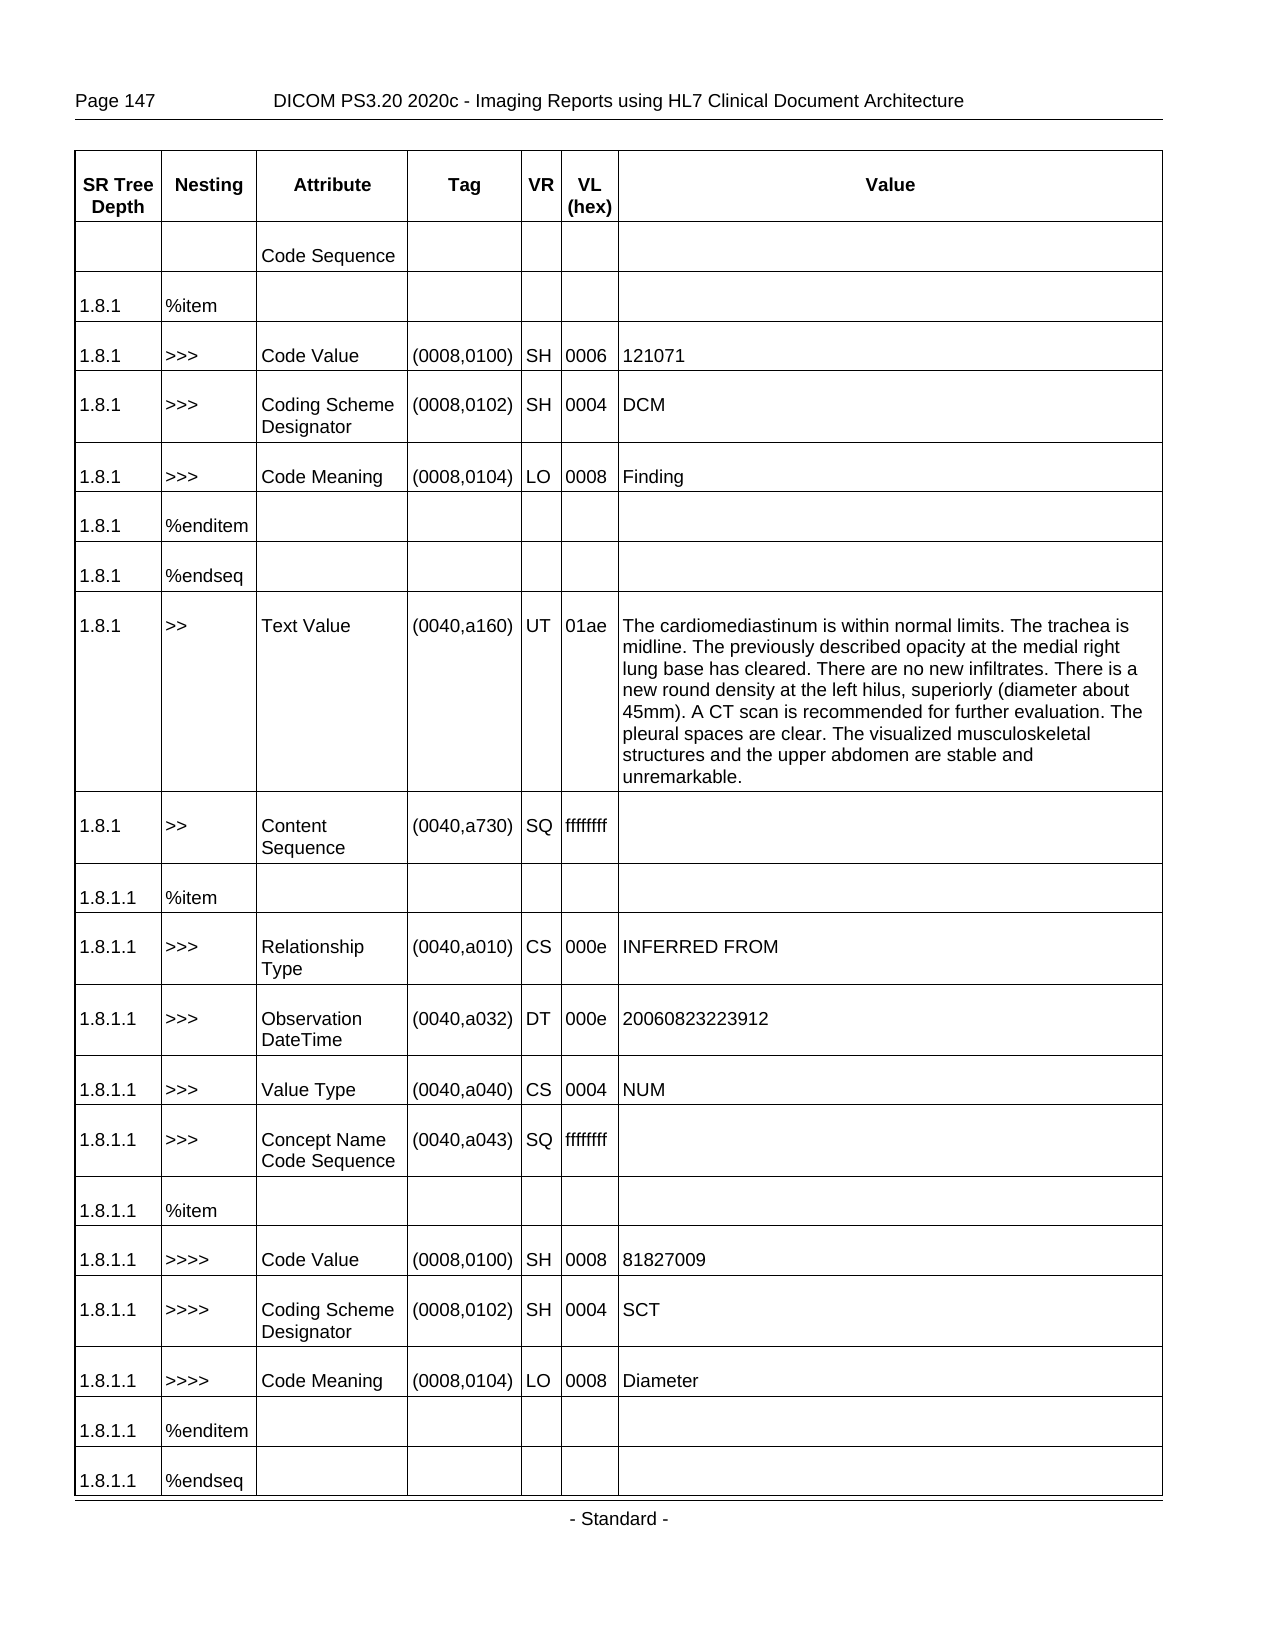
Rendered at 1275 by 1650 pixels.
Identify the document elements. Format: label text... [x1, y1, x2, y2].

table_cell 1.8.1.1 [76, 1276, 161, 1346]
table_cell (0040,a032) [408, 985, 521, 1055]
table_cell CS [522, 1056, 561, 1104]
table_cell >>>> [162, 1276, 256, 1346]
table_cell ffffffff [562, 792, 618, 862]
table_cell >>> [162, 985, 256, 1055]
table_cell [522, 492, 561, 541]
table_cell (0008,0102) [408, 1276, 521, 1346]
table_cell SH [522, 371, 561, 442]
table_cell (0008,0100) [408, 1226, 521, 1275]
table_cell >>> [162, 913, 256, 983]
table_cell LO [522, 443, 561, 491]
table_cell %enditem [162, 1397, 256, 1446]
table_cell %item [162, 1177, 256, 1225]
table_cell [619, 222, 1162, 271]
table_cell 1.8.1.1 [76, 864, 161, 912]
table_cell [522, 222, 561, 271]
table_cell >>> [162, 443, 256, 491]
table_cell (0008,0104) [408, 443, 521, 491]
table_cell 1.8.1.1 [76, 985, 161, 1055]
table_cell [619, 792, 1162, 862]
table_cell SQ [522, 792, 561, 862]
table_cell [562, 1447, 618, 1495]
table_cell Code Sequence [257, 222, 407, 271]
table_cell CS [522, 913, 561, 983]
table_cell [257, 1177, 407, 1225]
table_cell 1.8.1 [76, 792, 161, 862]
table_cell [619, 1105, 1162, 1176]
table_cell [257, 864, 407, 912]
table_cell [408, 272, 521, 321]
table_cell 0004 [562, 371, 618, 442]
table_cell [257, 272, 407, 321]
table_cell 01ae [562, 592, 618, 791]
table_cell %endseq [162, 542, 256, 591]
table_cell 1.8.1 [76, 592, 161, 791]
table_cell 121071 [619, 322, 1162, 370]
table_cell 20060823223912 [619, 985, 1162, 1055]
table_cell 1.8.1 [76, 272, 161, 321]
table_cell SCT [619, 1276, 1162, 1346]
table_cell 1.8.1.1 [76, 913, 161, 983]
table_header VL (hex) [562, 151, 618, 221]
table_cell >> [162, 592, 256, 791]
table_cell [619, 1177, 1162, 1225]
table_cell (0040,a160) [408, 592, 521, 791]
table_cell 1.8.1.1 [76, 1056, 161, 1104]
table_cell [562, 492, 618, 541]
table_cell LO [522, 1347, 561, 1396]
table_cell (0008,0104) [408, 1347, 521, 1396]
table_cell >>> [162, 322, 256, 370]
table_cell 1.8.1.1 [76, 1347, 161, 1396]
table_cell Finding [619, 443, 1162, 491]
table_cell [619, 864, 1162, 912]
table_cell INFERRED FROM [619, 913, 1162, 983]
table_cell 1.8.1 [76, 542, 161, 591]
table_cell Code Value [257, 322, 407, 370]
table_cell 0008 [562, 1347, 618, 1396]
table_cell [522, 1397, 561, 1446]
table_cell 1.8.1.1 [76, 1226, 161, 1275]
table_cell Code Value [257, 1226, 407, 1275]
table_cell %endseq [162, 1447, 256, 1495]
table_cell [522, 542, 561, 591]
table_cell Text Value [257, 592, 407, 791]
table_cell (0008,0100) [408, 322, 521, 370]
table_cell >>> [162, 371, 256, 442]
table_cell (0040,a010) [408, 913, 521, 983]
table_cell [619, 1397, 1162, 1446]
table_cell Code Meaning [257, 1347, 407, 1396]
table_cell Content Sequence [257, 792, 407, 862]
table_cell [562, 1397, 618, 1446]
table_cell The cardiomediastinum is within normal limits. The trachea is midline. The previously described opacity at the medial right lung base has cleared. There are no new infiltrates. There is a new round density at the left hilus, superiorly (diameter about 45mm). A CT scan is recommended for further evaluation. The pleural spaces are clear. The visualized musculoskeletal structures and the upper abdomen are stable and unremarkable. [619, 592, 1162, 791]
table_cell [408, 1177, 521, 1225]
table_cell %enditem [162, 492, 256, 541]
table_cell [257, 542, 407, 591]
table_cell >>>> [162, 1347, 256, 1396]
table_cell [522, 1177, 561, 1225]
table_cell (0040,a730) [408, 792, 521, 862]
table_cell [562, 1177, 618, 1225]
table_cell UT [522, 592, 561, 791]
table_cell Diameter [619, 1347, 1162, 1396]
table_cell [257, 1397, 407, 1446]
table_cell [562, 864, 618, 912]
table_cell 000e [562, 985, 618, 1055]
table_cell (0040,a043) [408, 1105, 521, 1176]
table_cell Value Type [257, 1056, 407, 1104]
table_cell 1.8.1 [76, 443, 161, 491]
table_header SR Tree Depth [76, 151, 161, 221]
table_header VR [522, 151, 561, 221]
table_cell [408, 1397, 521, 1446]
table_cell 1.8.1 [76, 492, 161, 541]
table_cell [619, 492, 1162, 541]
table_cell Code Meaning [257, 443, 407, 491]
table_cell SH [522, 322, 561, 370]
table_cell Coding Scheme Designator [257, 371, 407, 442]
table_cell >>> [162, 1056, 256, 1104]
table_cell %item [162, 272, 256, 321]
table_cell [562, 272, 618, 321]
table_header Tag [408, 151, 521, 221]
table_cell [619, 272, 1162, 321]
table_cell [408, 222, 521, 271]
table_cell 1.8.1.1 [76, 1397, 161, 1446]
table_cell DT [522, 985, 561, 1055]
table_cell >>>> [162, 1226, 256, 1275]
table_header Value [619, 151, 1162, 221]
table_cell [257, 492, 407, 541]
table_cell 1.8.1 [76, 322, 161, 370]
table_cell [619, 1447, 1162, 1495]
table_cell %item [162, 864, 256, 912]
table_cell >>> [162, 1105, 256, 1176]
table_cell [562, 222, 618, 271]
table_cell [408, 542, 521, 591]
table_cell 1.8.1.1 [76, 1177, 161, 1225]
table_cell 000e [562, 913, 618, 983]
table_cell [76, 222, 161, 271]
table_cell [522, 1447, 561, 1495]
table_cell 0004 [562, 1276, 618, 1346]
table_header Attribute [257, 151, 407, 221]
table_cell [408, 1447, 521, 1495]
table_cell SH [522, 1226, 561, 1275]
table_cell 0008 [562, 1226, 618, 1275]
table_header Nesting [162, 151, 256, 221]
table_cell 0004 [562, 1056, 618, 1104]
table_cell Coding Scheme Designator [257, 1276, 407, 1346]
table_cell [619, 542, 1162, 591]
table_cell 1.8.1 [76, 371, 161, 442]
table_cell [408, 864, 521, 912]
table_cell [522, 864, 561, 912]
table_cell >> [162, 792, 256, 862]
table_cell [408, 492, 521, 541]
table_cell Concept Name Code Sequence [257, 1105, 407, 1176]
table_cell [522, 272, 561, 321]
table_cell ffffffff [562, 1105, 618, 1176]
table_cell DCM [619, 371, 1162, 442]
table_cell Relationship Type [257, 913, 407, 983]
table_cell [257, 1447, 407, 1495]
table_cell NUM [619, 1056, 1162, 1104]
table_cell [562, 542, 618, 591]
table_cell Observation DateTime [257, 985, 407, 1055]
table_cell 0008 [562, 443, 618, 491]
table_cell SH [522, 1276, 561, 1346]
table_cell 0006 [562, 322, 618, 370]
table_cell SQ [522, 1105, 561, 1176]
table_cell (0008,0102) [408, 371, 521, 442]
table_cell [162, 222, 256, 271]
table_cell 81827009 [619, 1226, 1162, 1275]
table_cell (0040,a040) [408, 1056, 521, 1104]
table_cell 1.8.1.1 [76, 1105, 161, 1176]
table_cell 1.8.1.1 [76, 1447, 161, 1495]
